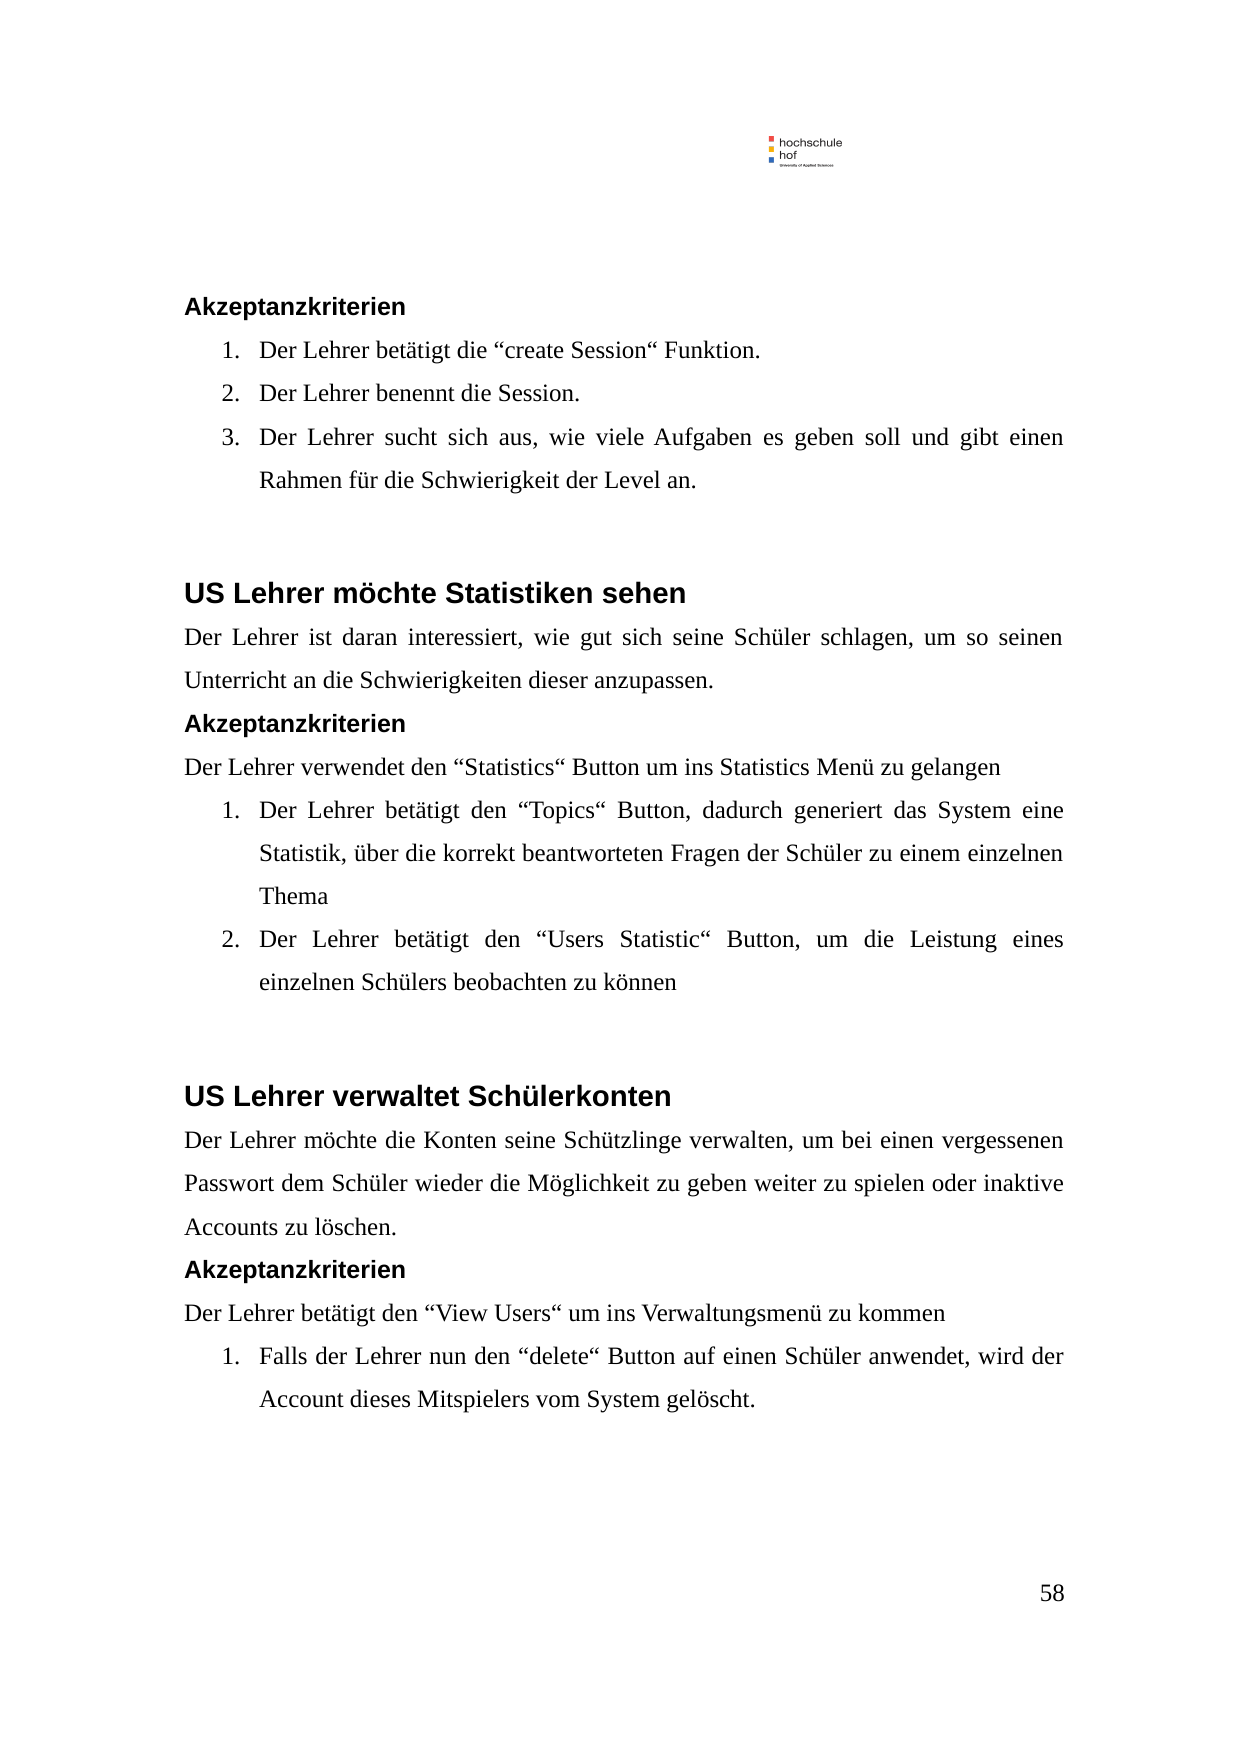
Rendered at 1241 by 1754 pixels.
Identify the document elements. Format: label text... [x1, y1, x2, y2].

list Der Lehrer betätigt die “create Session“ Funktion. [221, 335, 1064, 364]
text Akzeptanzkriterien [184, 292, 1064, 321]
subtitle US Lehrer verwaltet Schülerkonten [184, 1079, 1064, 1113]
text Akzeptanzkriterien [184, 1255, 1064, 1283]
subtitle US Lehrer möchte Statistiken sehen [184, 576, 1064, 610]
text Der Lehrer möchte die Konten seine Schützlinge verwalten, um bei einen vergessenen Passwort dem Schüler wieder die Möglichkeit zu geben weiter zu spielen oder inaktive Accounts zu löschen. [184, 1125, 1064, 1240]
list Der Lehrer sucht sich aus, wie viele Aufgaben es geben soll und gibt einen Rahmen für die Schwierigkeit der Level an. [221, 422, 1064, 493]
text Akzeptanzkriterien [184, 709, 1064, 737]
list Der Lehrer betätigt den “Users Statistic“ Button, um die Leistung eines einzelnen Schülers beobachten zu können [221, 924, 1064, 996]
text Der Lehrer betätigt den “View Users“ um ins Verwaltungsmenü zu kommen [184, 1298, 1064, 1327]
text Der Lehrer verwendet den “Statistics“ Button um ins Statistics Menü zu gelangen [184, 752, 1064, 781]
text Der Lehrer ist daran interessiert, wie gut sich seine Schüler schlagen, um so seinen Unterricht an die Schwierigkeiten dieser anzupassen. [184, 622, 1064, 694]
list Der Lehrer betätigt den “Topics“ Button, dadurch generiert das System eine Statistik, über die korrekt beantworteten Fragen der Schüler zu einem einzelnen Thema [221, 795, 1064, 910]
picture [768, 136, 842, 167]
list Der Lehrer benennt die Session. [221, 378, 1064, 407]
list Falls der Lehrer nun den “delete“ Button auf einen Schüler anwendet, wird der Account dieses Mitspielers vom System gelöscht. [221, 1341, 1064, 1413]
